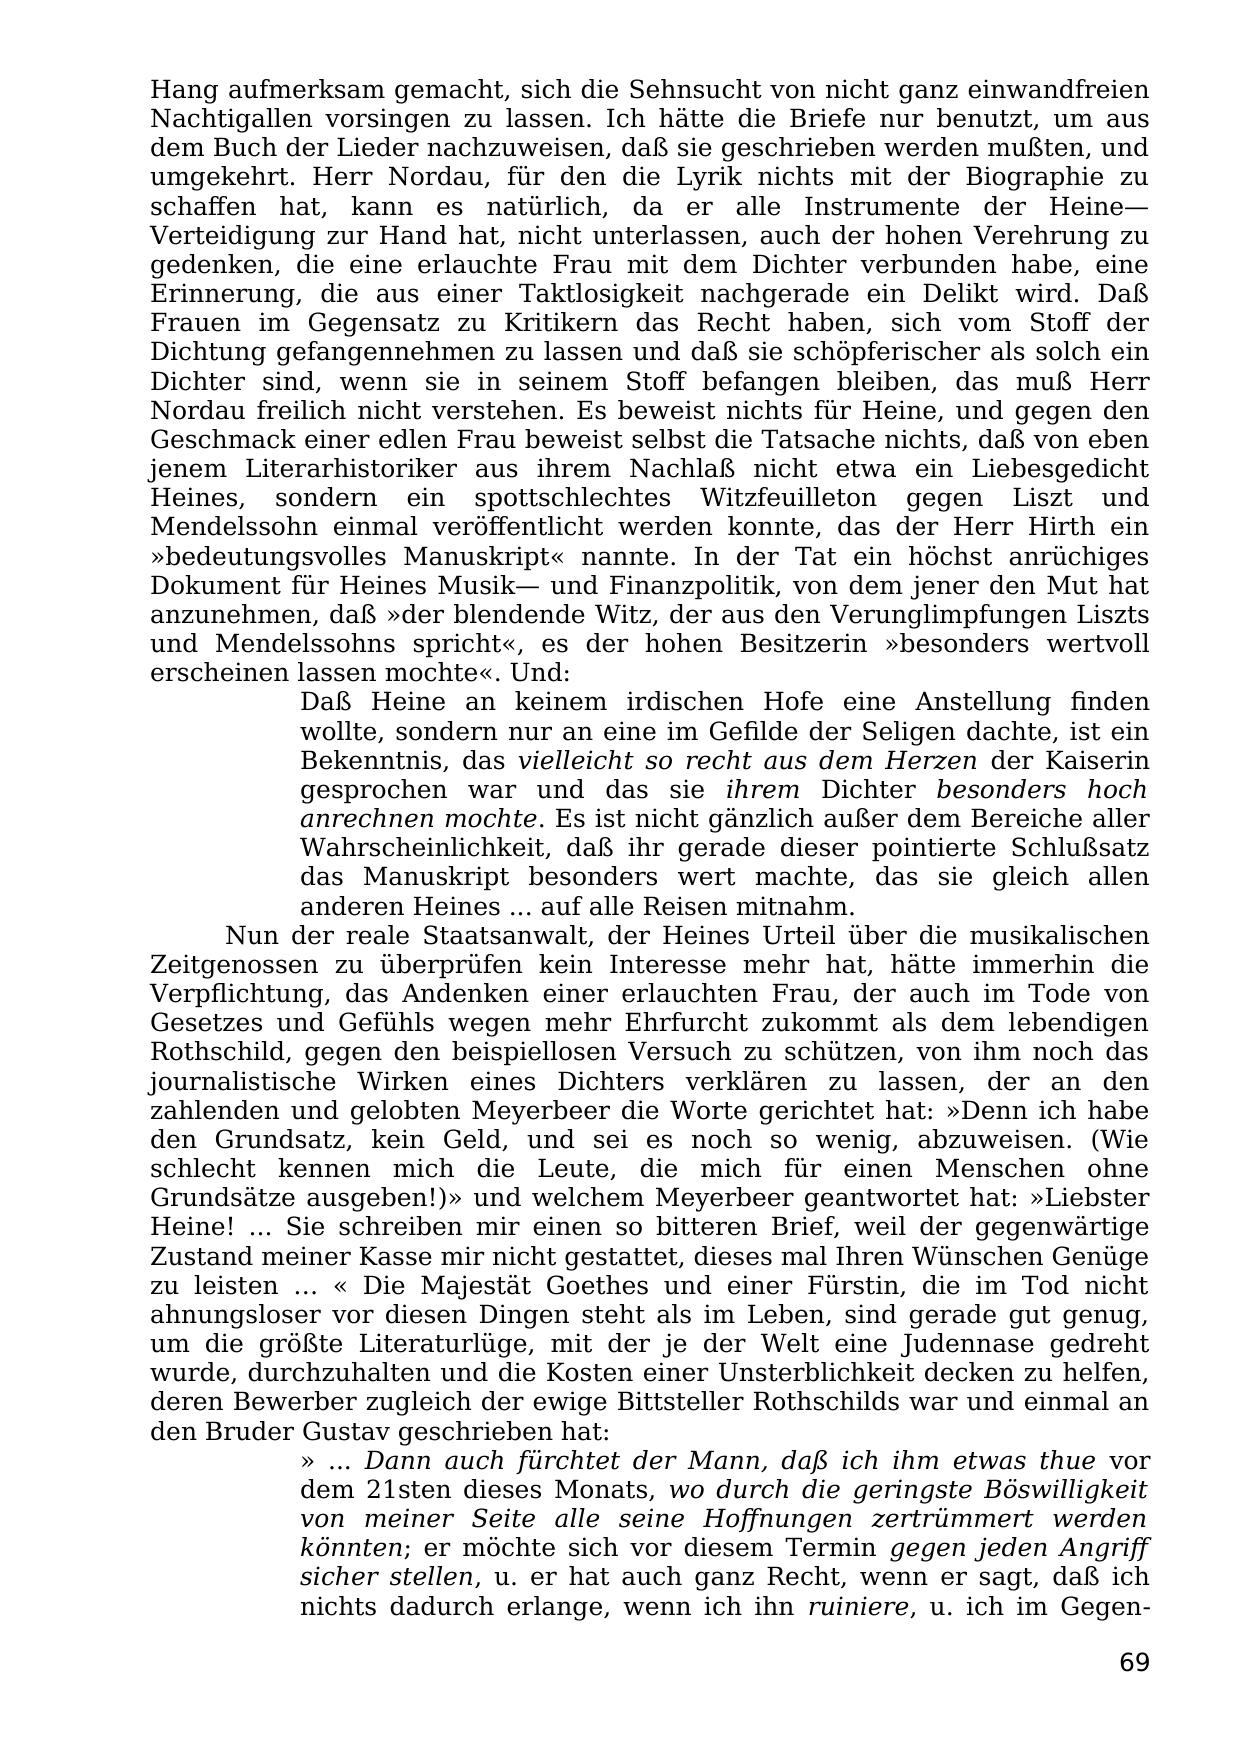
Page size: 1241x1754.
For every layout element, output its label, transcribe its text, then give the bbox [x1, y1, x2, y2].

text » ... Dann auch fürchtet der Mann, daß ich ihm etwas thue vor dem 21sten dieses Monats, wo durch die geringste Böswilligkeit von meiner Seite alle seine Hoffnungen zertrümmert werden könnten; er möchte sich vor diesem Termin gegen jeden Angriff sicher stellen, u. er hat auch ganz Recht, wenn er sagt, daß ich nichts dadurch erlange, wenn ich ihn ruiniere, u. ich im Gegen­ [300, 1446, 1151, 1621]
text Nun der reale Staatsanwalt, der Heines Urteil über die musikalischen Zeitgenossen zu überprüfen kein Interesse mehr hat, hätte immerhin die Verpflichtung, das Andenken einer erlauchten Frau, der auch im Tode von Gesetzes und Gefühls wegen mehr Ehrfurcht zukommt als dem lebendigen Rothschild, gegen den beispiellosen Versuch zu schützen, von ihm noch das journalistische Wirken eines Dichters verklären zu lassen, der an den zahlenden und gelobten Meyerbeer die Worte gerichtet hat: »Denn ich habe den Grundsatz, kein Geld, und sei es noch so wenig, abzuweisen. (Wie schlecht kennen mich die Leute, die mich für einen Menschen ohne Grundsätze ausgeben!)» und welchem Meyerbeer geantwortet hat: »Liebster Heine! ... Sie schreiben mir einen so bitteren Brief, weil der gegenwärtige Zustand meiner Kasse mir nicht gestattet, dieses mal Ihren Wünschen Genüge zu leisten … « Die Majestät Goethes und einer Fürstin, die im Tod nicht ahnungsloser vor diesen Dingen steht als im Leben, sind gerade gut genug, um die größte Literaturlüge, mit der je der Welt eine Judennase gedreht wurde, durchzuhalten und die Kosten einer Unsterblichkeit decken zu helfen, deren Bewerber zugleich der ewige Bittsteller Rothschilds war und einmal an den Bruder Gustav geschrieben hat: [150, 921, 1151, 1446]
text Daß Heine an keinem irdischen Hofe eine Anstellung finden wollte, sondern nur an eine im Gefilde der Seligen dachte, ist ein Bekenntnis, das vielleicht so recht aus dem Herzen der Kaiserin gesprochen war und das sie ihrem Dichter besonders hoch anrechnen mochte. Es ist nicht gänzlich außer dem Bereiche aller Wahrscheinlichkeit, daß ihr gerade dieser pointierte Schlußsatz das Manuskript besonders wert machte, das sie gleich allen anderen Heines ... auf alle Reisen mitnahm. [300, 687, 1151, 921]
text Hang aufmerksam gemacht, sich die Sehnsucht von nicht ganz einwandfreien Nachtigallen vorsingen zu lassen. Ich hätte die Briefe nur benutzt, um aus dem Buch der Lieder nachzuweisen, daß sie geschrieben werden mußten, und umgekehrt. Herr Nordau, für den die Lyrik nichts mit der Biographie zu schaffen hat, kann es natürlich, da er alle Instrumente der Heine—Verteidigung zur Hand hat, nicht unterlassen, auch der hohen Verehrung zu gedenken, die eine erlauchte Frau mit dem Dichter verbunden habe, eine Erinnerung, die aus einer Taktlosigkeit nachgerade ein Delikt wird. Daß Frauen im Gegensatz zu Kritikern das Recht haben, sich vom Stoff der Dichtung gefangennehmen zu lassen und daß sie schöpferischer als solch ein Dichter sind, wenn sie in seinem Stoff befangen bleiben, das muß Herr Nordau freilich nicht verstehen. Es beweist nichts für Heine, und gegen den Geschmack einer edlen Frau beweist selbst die Tatsache nichts, daß von eben jenem Literarhistoriker aus ihrem Nachlaß nicht etwa ein Liebesgedicht Heines, sondern ein spottschlechtes Witzfeuilleton gegen Liszt und Mendelssohn einmal veröffentlicht werden konnte, das der Herr Hirth ein »bedeutungsvolles Manuskript« nannte. In der Tat ein höchst anrüchiges Dokument für Heines Musik— und Finanzpolitik, von dem jener den Mut hat anzunehmen, daß »der blendende Witz, der aus den Verunglimpfungen Liszts und Mendelssohns spricht«, es der hohen Besitzerin »besonders wertvoll erscheinen lassen mochte«. Und: [150, 75, 1151, 687]
